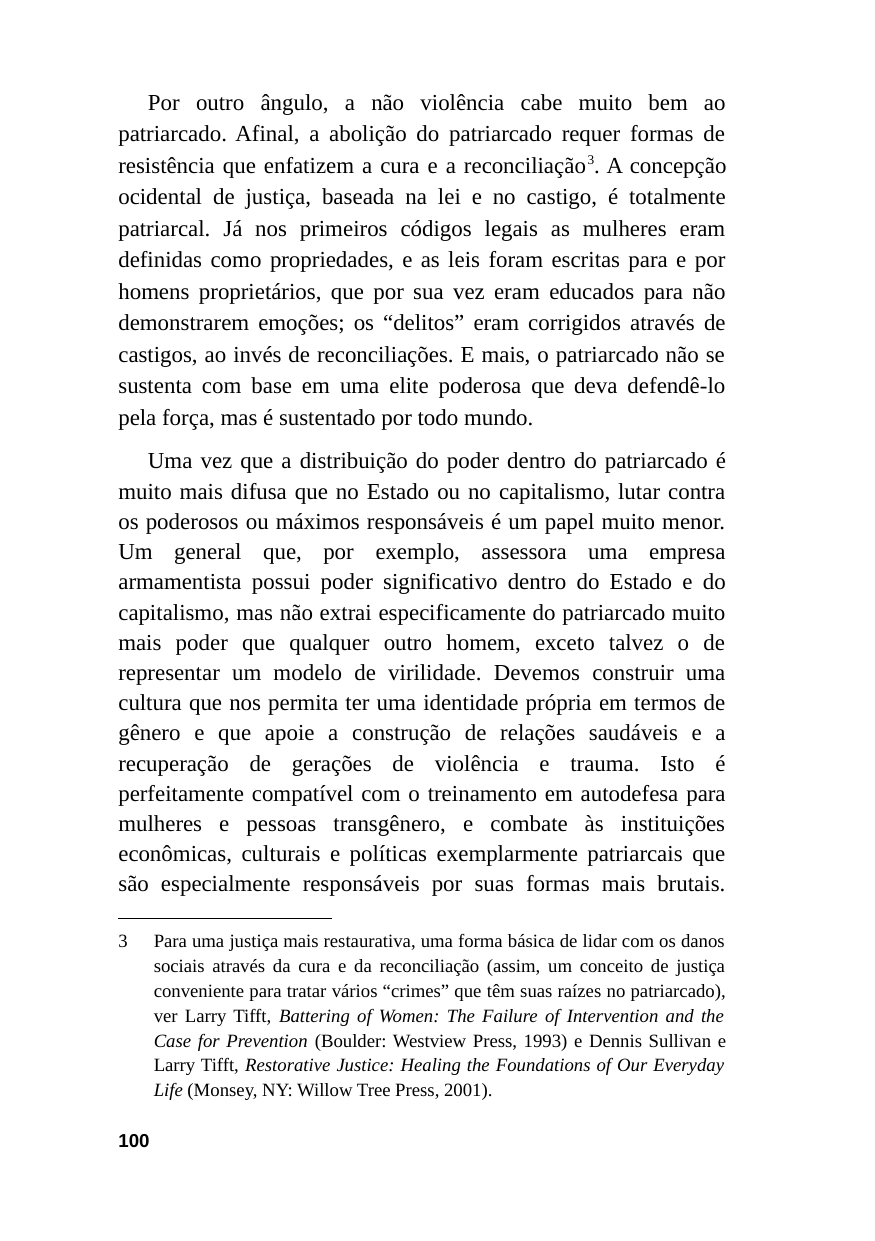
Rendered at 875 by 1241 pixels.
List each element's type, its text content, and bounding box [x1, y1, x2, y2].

text Por outro ângulo, a não violência cabe muito bem ao patriarcado. Afinal, a abolição do patriarcado requer formas de resistência que enfatizem a cura e a reconciliação. A concepção ocidental de justiça, baseada na lei e no castigo, é totalmente patriarcal. Já nos primeiros códigos legais as mulheres eram definidas como propriedades, e as leis foram escritas para e por homens proprietários, que por sua vez eram educados para não demonstrarem emoções; os “delitos” eram corrigidos através de castigos, ao invés de reconciliações. E mais, o patriarcado não se sustenta com base em uma elite poderosa que deva defendê-lo pela força, mas é sustentado por todo mundo. [118, 88, 726, 431]
text Uma vez que a distribuição do poder dentro do patriarcado é muito mais difusa que no Estado ou no capitalismo, lutar contra os poderosos ou máximos responsáveis é um papel muito menor. Um general que, por exemplo, assessora uma empresa armamentista possui poder significativo dentro do Estado e do capitalismo, mas não extrai especificamente do patriarcado muito mais poder que qualquer outro homem, exceto talvez o de representar um modelo de virilidade. Devemos construir uma cultura que nos permita ter uma identidade própria em termos de gênero e que apoie a construção de relações saudáveis e a recuperação de gerações de violência e trauma. Isto é perfeitamente compatível com o treinamento em autodefesa para mulheres e pessoas transgênero, e combate às instituições econômicas, culturais e políticas exemplarmente patriarcais que são especialmente responsáveis por suas formas mais brutais. [118, 447, 726, 897]
text Para uma justiça mais restaurativa, uma forma básica de lidar com os danos sociais através da cura e da reconciliação (assim, um conceito de justiça conveniente para tratar vários “crimes” que têm suas raízes no patriarcado), ver Larry Tifft, Battering of Women: The Failure of Intervention and the Case for Prevention (Boulder: Westview Press, 1993) e Dennis Sullivan e Larry Tifft, Restorative Justice: Healing the Foundations of Our Everyday Life (Monsey, NY: Willow Tree Press, 2001). [118, 930, 726, 1101]
